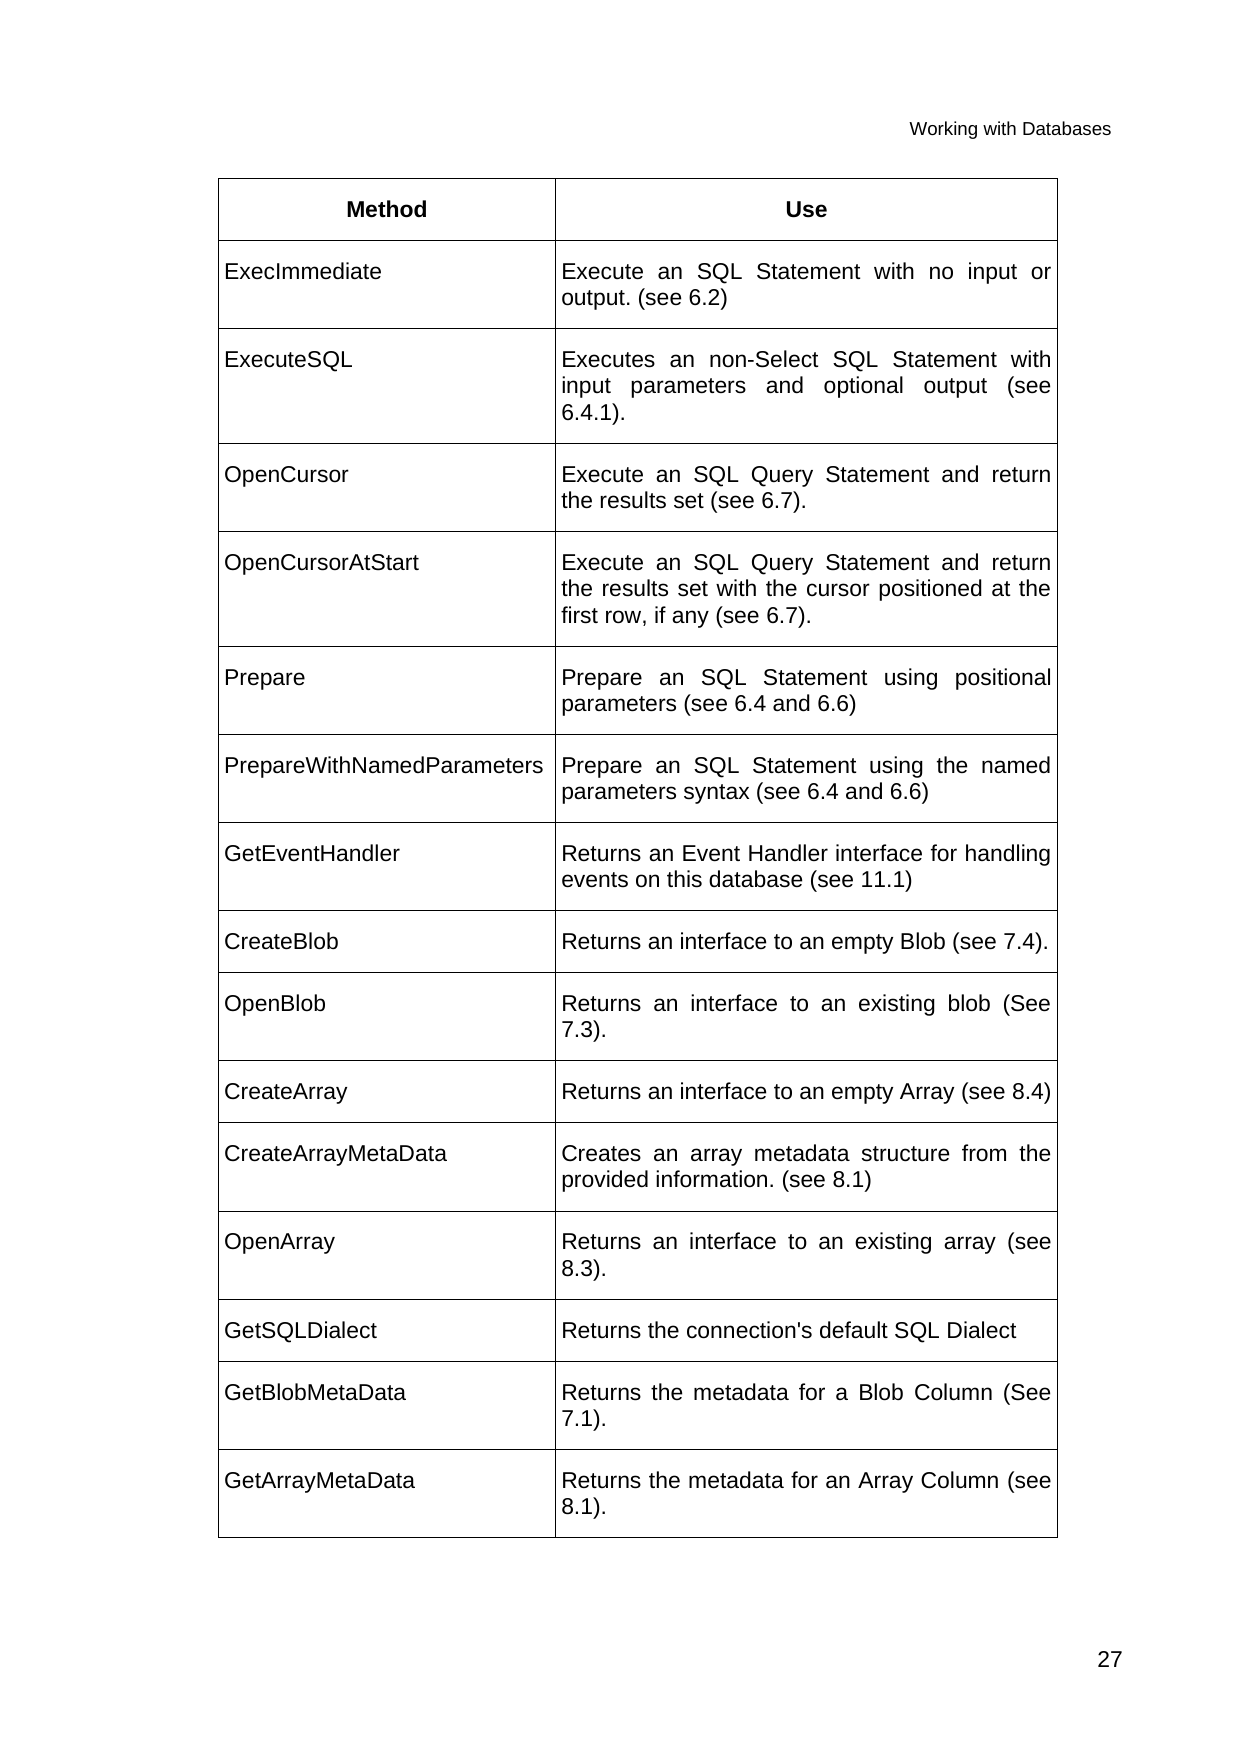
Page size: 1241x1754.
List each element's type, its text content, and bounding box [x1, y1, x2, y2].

table_cell PrepareWithNamedParameters [219, 735, 555, 822]
table_cell Prepare [219, 647, 555, 734]
table_cell GetArrayMetaData [219, 1450, 555, 1537]
table_cell OpenCursorAtStart [219, 532, 555, 646]
table_cell Returns an interface to an empty Array (see 8.4) [556, 1061, 1057, 1122]
table_cell Execute an SQL Statement with no input or output. (see 6.2) [556, 241, 1057, 328]
table_cell GetEventHandler [219, 823, 555, 910]
table_cell Returns an interface to an existing array (see 8.3). [556, 1212, 1057, 1299]
table_cell OpenBlob [219, 973, 555, 1060]
table_cell Returns the metadata for a Blob Column (See 7.1). [556, 1362, 1057, 1449]
table_cell Executes an non-Select SQL Statement with input parameters and optional output (see 6.4.1). [556, 329, 1057, 443]
table_header Method [219, 179, 555, 240]
table_cell Execute an SQL Query Statement and return the results set with the cursor positioned at the first row, if any (see 6.7). [556, 532, 1057, 646]
table_cell Execute an SQL Query Statement and return the results set (see 6.7). [556, 444, 1057, 531]
table_cell ExecImmediate [219, 241, 555, 328]
table_cell Returns an interface to an empty Blob (see 7.4). [556, 911, 1057, 972]
table_cell GetSQLDialect [219, 1300, 555, 1361]
table_cell Returns the connection's default SQL Dialect [556, 1300, 1057, 1361]
table_cell ExecuteSQL [219, 329, 555, 443]
table_cell CreateBlob [219, 911, 555, 972]
table_cell GetBlobMetaData [219, 1362, 555, 1449]
table_cell CreateArrayMetaData [219, 1123, 555, 1211]
table_cell Returns an interface to an existing blob (See 7.3). [556, 973, 1057, 1060]
table_cell Returns the metadata for an Array Column (see 8.1). [556, 1450, 1057, 1537]
table_cell Returns an Event Handler interface for handling events on this database (see 11.1) [556, 823, 1057, 910]
table_cell Creates an array metadata structure from the provided information. (see 8.1) [556, 1123, 1057, 1211]
table_cell CreateArray [219, 1061, 555, 1122]
table_header Use [556, 179, 1057, 240]
table_cell OpenArray [219, 1212, 555, 1299]
table_cell Prepare an SQL Statement using positional parameters (see 6.4 and 6.6) [556, 647, 1057, 734]
table_cell OpenCursor [219, 444, 555, 531]
table_cell Prepare an SQL Statement using the named parameters syntax (see 6.4 and 6.6) [556, 735, 1057, 822]
